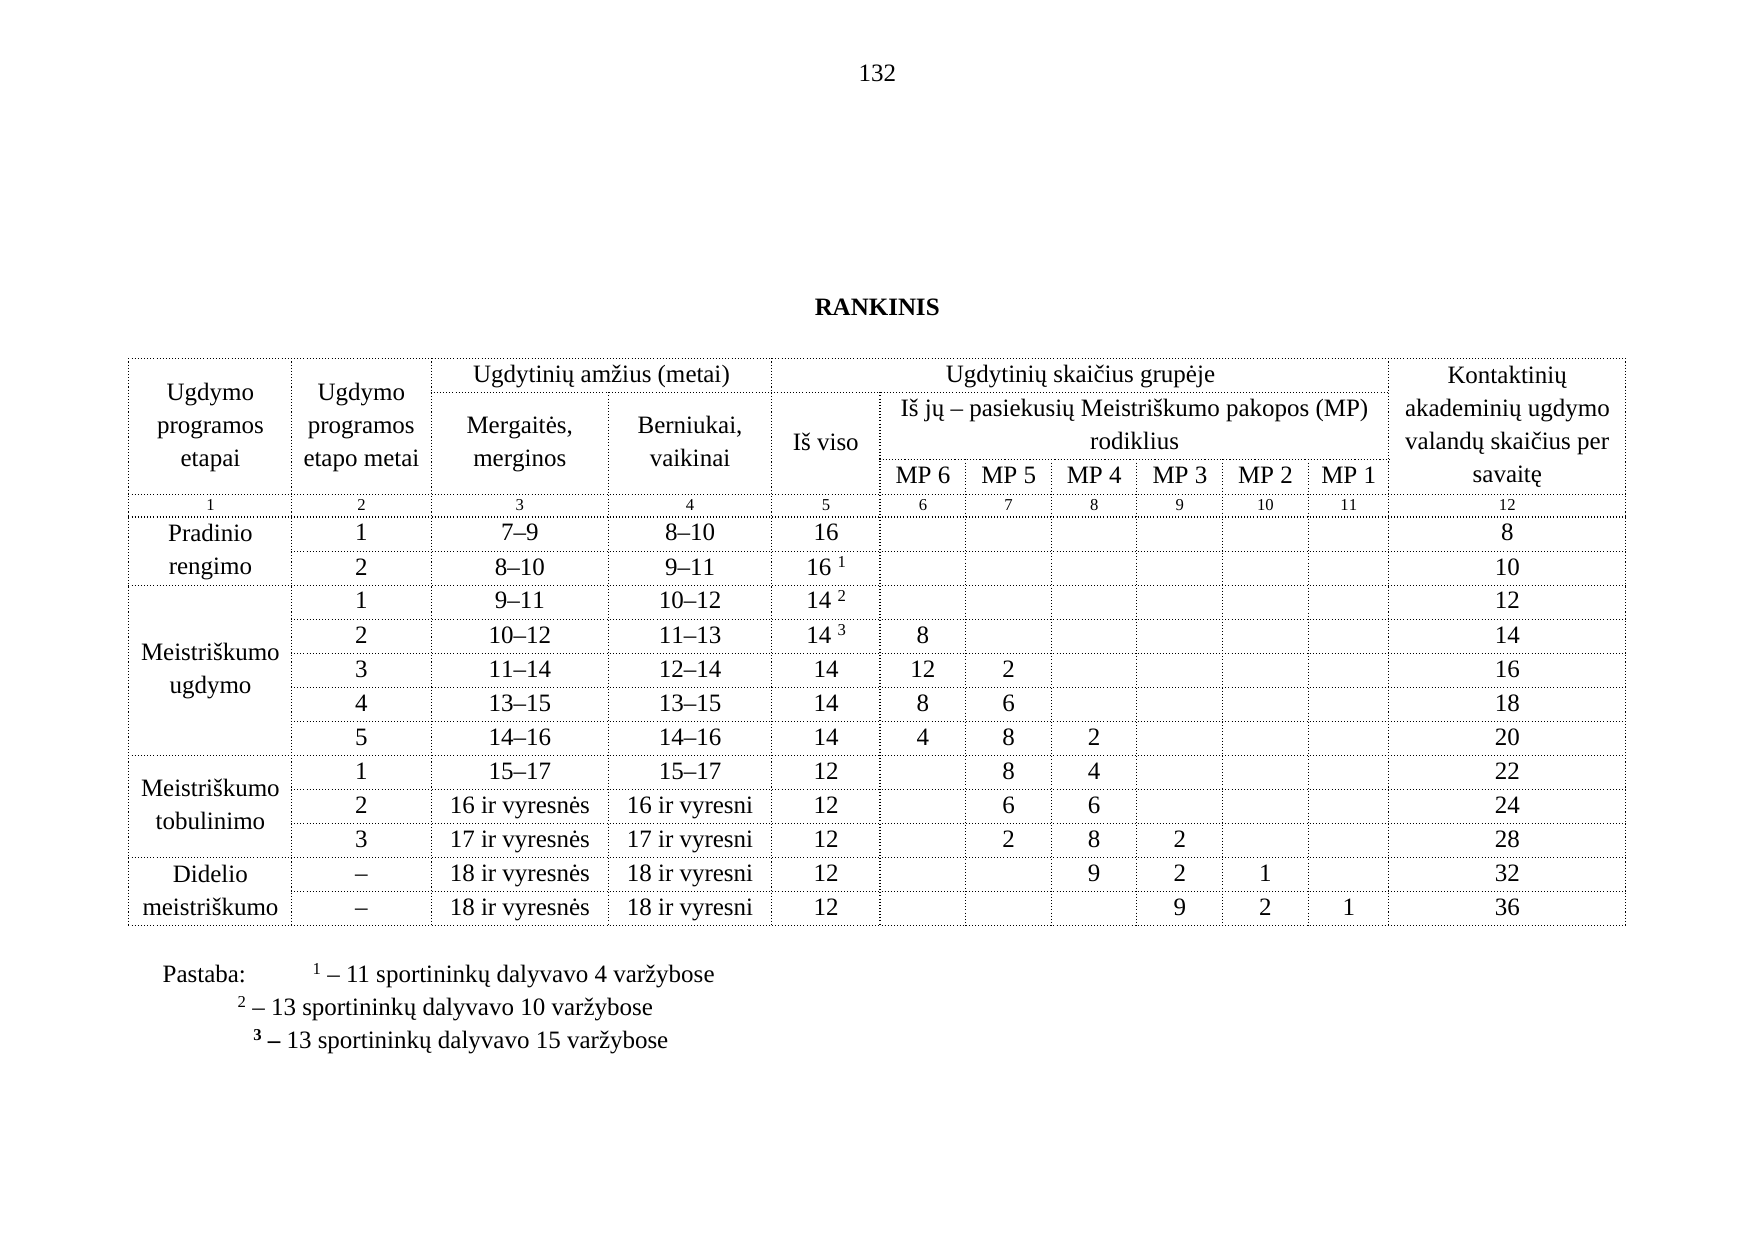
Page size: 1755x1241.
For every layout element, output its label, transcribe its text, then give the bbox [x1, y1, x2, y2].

table_cell [1223, 823, 1308, 857]
table_header Ugdymo programos etapai [129, 358, 291, 493]
table_cell 14 3 [771, 619, 880, 653]
table_cell 13–15 [431, 687, 608, 721]
table_cell [1137, 721, 1222, 755]
table_cell Meistriškumo tobulinimo [129, 755, 291, 857]
table_cell [880, 857, 966, 891]
table_cell [880, 823, 966, 857]
table_cell 6 [966, 789, 1051, 823]
table_cell [1308, 721, 1389, 755]
table_cell 15–17 [608, 755, 771, 789]
table_cell 4 [1051, 755, 1137, 789]
table_cell MP 5 [966, 459, 1051, 493]
table_cell 10–12 [431, 619, 608, 653]
text 2 – 13 sportininkų dalyvavo 10 varžybose [162, 992, 1580, 1021]
table_cell [1223, 755, 1308, 789]
table_cell 11–14 [431, 653, 608, 687]
table_cell [1223, 789, 1308, 823]
table_cell 8 [1051, 494, 1137, 516]
table_cell 8 [966, 721, 1051, 755]
table_cell [966, 619, 1051, 653]
table_cell [1223, 687, 1308, 721]
table_cell [1308, 551, 1389, 584]
table_cell 20 [1389, 721, 1625, 755]
table_cell 2 [291, 789, 431, 823]
table_cell [966, 516, 1051, 551]
table_cell Berniukai, vaikinai [608, 392, 771, 493]
table_header Ugdytinių skaičius grupėje [771, 358, 1389, 392]
table_cell 8 [880, 687, 966, 721]
table_cell 12 [771, 755, 880, 789]
table_cell 3 [291, 823, 431, 857]
text 3 – 13 sportininkų dalyvavo 15 varžybose [162, 1025, 1580, 1054]
table_cell 17 ir vyresni [608, 823, 771, 857]
table_cell 2 [1051, 721, 1137, 755]
table_cell 18 ir vyresni [608, 857, 771, 891]
table_cell [1051, 619, 1137, 653]
table_cell 6 [966, 687, 1051, 721]
table_cell 8 [880, 619, 966, 653]
table_cell [1308, 755, 1389, 789]
table_header Ugdytinių amžius (metai) [431, 358, 771, 392]
table_cell 6 [1051, 789, 1137, 823]
table_cell [1051, 891, 1137, 925]
table_cell [1051, 585, 1137, 619]
table_cell Iš jų – pasiekusių Meistriškumo pakopos (MP) rodiklius [880, 392, 1389, 459]
table_cell 1 [291, 755, 431, 789]
table_cell 16 1 [771, 551, 880, 584]
table_cell 4 [291, 687, 431, 721]
table_cell 4 [880, 721, 966, 755]
table_cell [1137, 551, 1222, 584]
table_cell 12 [771, 789, 880, 823]
table_cell [1137, 619, 1222, 653]
table_cell 2 [1137, 823, 1222, 857]
table_cell Mergaitės, merginos [431, 392, 608, 493]
table_cell [880, 551, 966, 584]
table_cell 14 [771, 721, 880, 755]
table_cell – [291, 891, 431, 925]
table_cell 12 [1389, 585, 1625, 619]
table_cell [1223, 653, 1308, 687]
table_cell [1223, 585, 1308, 619]
table_cell 1 [291, 585, 431, 619]
table_cell 15–17 [431, 755, 608, 789]
table_cell [1137, 653, 1222, 687]
table_cell 7–9 [431, 516, 608, 551]
table_cell 14 [771, 687, 880, 721]
table_cell 12 [1389, 494, 1625, 516]
table_cell 2 [291, 619, 431, 653]
table_cell [1137, 585, 1222, 619]
table_cell [880, 755, 966, 789]
table_cell [966, 857, 1051, 891]
table_cell [1308, 789, 1389, 823]
table_cell 14–16 [608, 721, 771, 755]
table_cell 16 ir vyresni [608, 789, 771, 823]
table_header Ugdymo programos etapo metai [291, 358, 431, 493]
table_cell [1308, 857, 1389, 891]
table_cell 2 [1223, 891, 1308, 925]
table_cell 8–10 [608, 516, 771, 551]
table_cell 22 [1389, 755, 1625, 789]
table_cell Didelio meistriškumo [129, 857, 291, 925]
table_cell 1 [1223, 857, 1308, 891]
table_cell 9 [1051, 857, 1137, 891]
table_cell 3 [431, 494, 608, 516]
table_cell Pradinio rengimo [129, 516, 291, 584]
table_cell 36 [1389, 891, 1625, 925]
table_cell [966, 891, 1051, 925]
table_cell 14 2 [771, 585, 880, 619]
table_cell MP 4 [1051, 459, 1137, 493]
table_cell 9–11 [608, 551, 771, 584]
table_cell [1223, 619, 1308, 653]
table_cell 14 [1389, 619, 1625, 653]
table_cell 32 [1389, 857, 1625, 891]
table_cell [1223, 551, 1308, 584]
table_cell 12 [880, 653, 966, 687]
table_cell 18 ir vyresni [608, 891, 771, 925]
table_cell 18 [1389, 687, 1625, 721]
table_cell 14–16 [431, 721, 608, 755]
table_cell [1051, 653, 1137, 687]
table_cell 12–14 [608, 653, 771, 687]
table_cell [966, 585, 1051, 619]
text rankinis [118, 292, 1636, 321]
table_cell 5 [291, 721, 431, 755]
table_cell 3 [291, 653, 431, 687]
table_cell 12 [771, 823, 880, 857]
table_cell [1223, 516, 1308, 551]
table_cell MP 1 [1308, 459, 1389, 493]
table_cell 10 [1223, 494, 1308, 516]
table_cell Iš viso [771, 392, 880, 493]
table_cell 2 [291, 551, 431, 584]
table_cell 18 ir vyresnės [431, 891, 608, 925]
table_cell 14 [771, 653, 880, 687]
table_cell 8 [1051, 823, 1137, 857]
table_header Kontaktinių akademinių ugdymo valandų skaičius per savaitę [1389, 358, 1625, 493]
table_cell 16 [771, 516, 880, 551]
table_cell 8–10 [431, 551, 608, 584]
table_cell [1137, 687, 1222, 721]
table_cell [1137, 755, 1222, 789]
table_cell Meistriškumo ugdymo [129, 585, 291, 755]
table_cell 11 [1308, 494, 1389, 516]
table_cell 24 [1389, 789, 1625, 823]
table_cell 7 [966, 494, 1051, 516]
table_cell 17 ir vyresnės [431, 823, 608, 857]
table_cell – [291, 857, 431, 891]
table_cell 2 [291, 494, 431, 516]
text Pastaba: 1 – 11 sportininkų dalyvavo 4 varžybose [162, 959, 1580, 988]
table_cell [1308, 619, 1389, 653]
table_cell 8 [1389, 516, 1625, 551]
table_cell [1051, 687, 1137, 721]
table_cell MP 2 [1223, 459, 1308, 493]
table_cell [880, 516, 966, 551]
table_cell 11–13 [608, 619, 771, 653]
table_cell [1137, 789, 1222, 823]
table_cell [966, 551, 1051, 584]
table_cell 2 [966, 653, 1051, 687]
table_cell 9 [1137, 494, 1222, 516]
table_cell 9 [1137, 891, 1222, 925]
table_cell 12 [771, 891, 880, 925]
table_cell [1051, 516, 1137, 551]
table_cell 13–15 [608, 687, 771, 721]
table_cell [1308, 653, 1389, 687]
table_cell 2 [966, 823, 1051, 857]
table_cell MP 3 [1137, 459, 1222, 493]
table_cell 10 [1389, 551, 1625, 584]
table_cell [1308, 823, 1389, 857]
table_cell [1308, 516, 1389, 551]
table_cell 4 [608, 494, 771, 516]
table_cell 16 ir vyresnės [431, 789, 608, 823]
table_cell [1308, 687, 1389, 721]
table_cell [880, 585, 966, 619]
table_cell 10–12 [608, 585, 771, 619]
table_cell 1 [291, 516, 431, 551]
table_cell [880, 789, 966, 823]
table_cell [1051, 551, 1137, 584]
table_cell 16 [1389, 653, 1625, 687]
table_cell 28 [1389, 823, 1625, 857]
table_cell [1223, 721, 1308, 755]
table_cell 5 [771, 494, 880, 516]
table_cell 12 [771, 857, 880, 891]
table_cell [1137, 516, 1222, 551]
table_cell 1 [1308, 891, 1389, 925]
table_cell 18 ir vyresnės [431, 857, 608, 891]
table_cell 8 [966, 755, 1051, 789]
table_cell 6 [880, 494, 966, 516]
table_cell 2 [1137, 857, 1222, 891]
table_cell [880, 891, 966, 925]
table_cell 1 [129, 494, 291, 516]
table_cell MP 6 [880, 459, 966, 493]
table_cell 9–11 [431, 585, 608, 619]
table_cell [1308, 585, 1389, 619]
